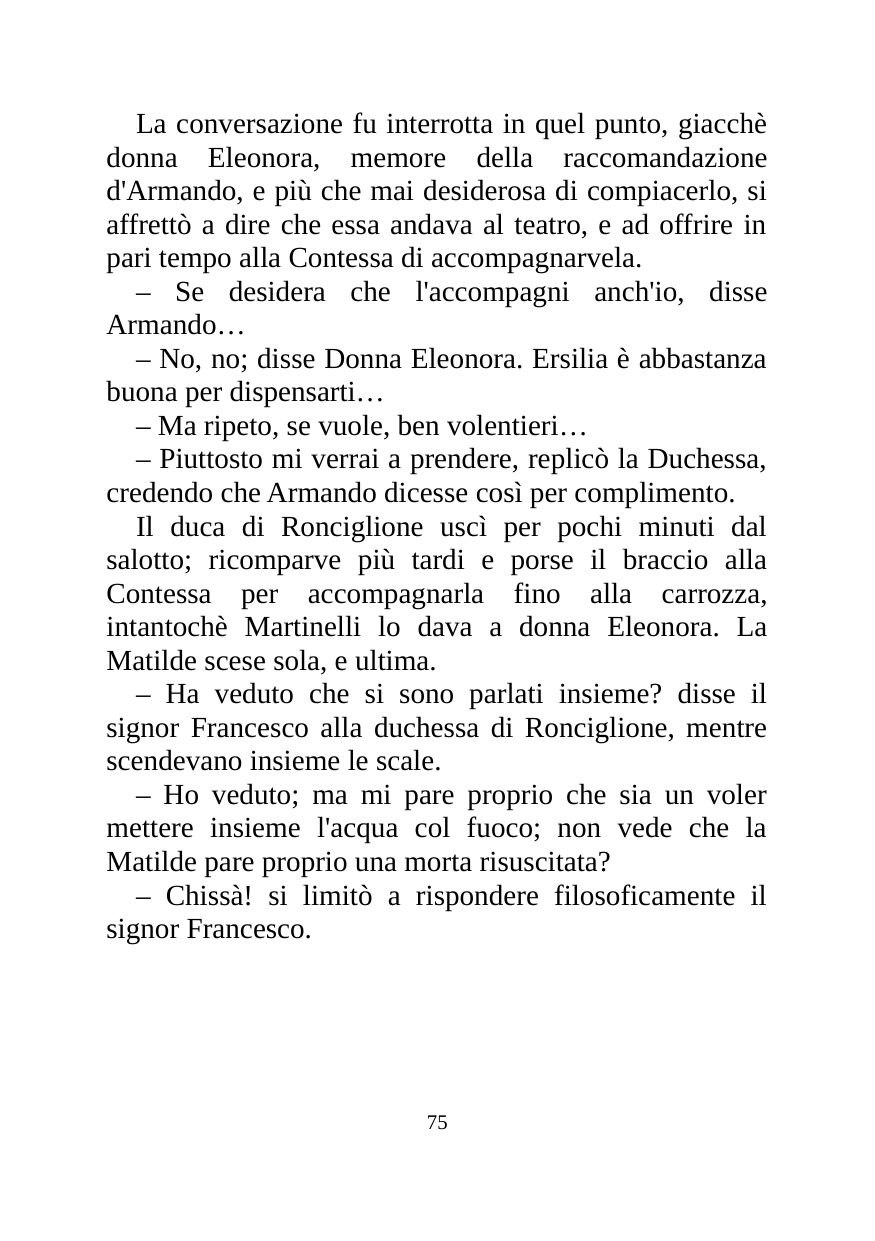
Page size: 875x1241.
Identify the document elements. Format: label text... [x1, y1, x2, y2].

text – Ma ripeto, se vuole, ben volentieri… [106, 408, 768, 442]
text – Piuttosto mi verrai a prendere, replicò la Duchessa, credendo che Armando dicesse così per complimento. [106, 442, 768, 509]
text – Ha veduto che si sono parlati insieme? disse il signor Francesco alla duchessa di Ronciglione, mentre scendevano insieme le scale. [106, 676, 768, 777]
text Il duca di Ronciglione uscì per pochi minuti dal salotto; ricomparve più tardi e porse il braccio alla Contessa per accompagnarla fino alla carrozza, intantochè Martinelli lo dava a donna Eleonora. La Matilde scese sola, e ultima. [106, 509, 768, 676]
text – Ho veduto; ma mi pare proprio che sia un voler mettere insieme l'acqua col fuoco; non vede che la Matilde pare proprio una morta risuscitata? [106, 777, 768, 878]
text – No, no; disse Donna Eleonora. Ersilia è abbastanza buona per dispensarti… [106, 341, 768, 408]
text – Chissà! si limitò a rispondere filosoficamente il signor Francesco. [106, 878, 768, 945]
text La conversazione fu interrotta in quel punto, giacchè donna Eleonora, memore della raccomandazione d'Armando, e più che mai desiderosa di compiacerlo, si affrettò a dire che essa andava al teatro, e ad offrire in pari tempo alla Contessa di accompagnarvela. [106, 106, 768, 274]
text – Se desidera che l'accompagni anch'io, disse Armando… [106, 274, 768, 341]
